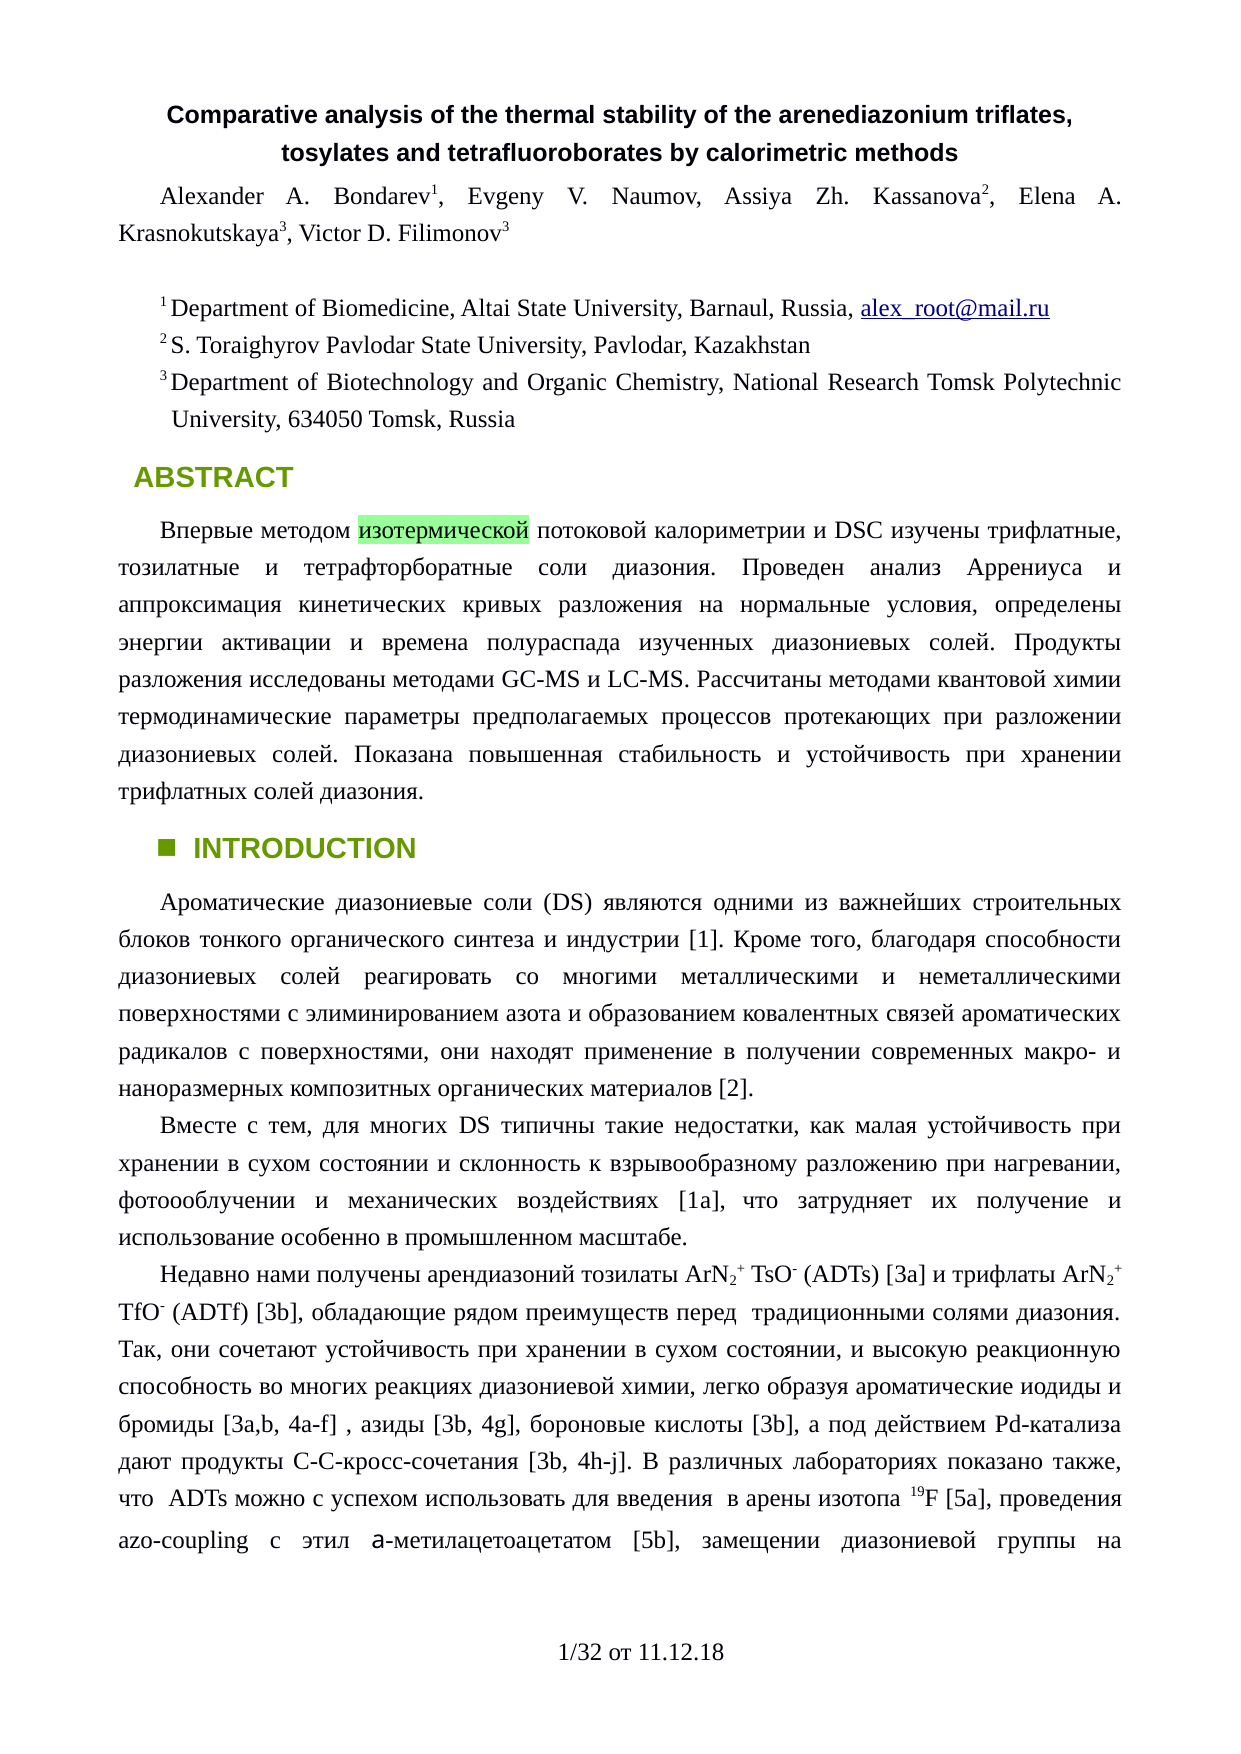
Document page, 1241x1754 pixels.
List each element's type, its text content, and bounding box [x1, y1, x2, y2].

list Недавно нами получены арендиазоний тозилаты ArN2+ TsO- (ADTs) [3a] и трифлаты ArN2+ TfO- (ADTf) [3b], обладающие рядом преимуществ перед традиционными солями диазония. Так, они сочетают устойчивость при хранении в сухом состоянии, и высокую реакционную способность во многих реакциях диазониевой химии, легко образуя ароматические иодиды и бромиды [3a,b, 4a-f] , азиды [3b, 4g], бороновые кислоты [3b], а под действием Pd-катализа дают продукты С-С-кросс-сочетания [3b, 4h-j]. В различных лабораториях показано также, что ADTs можно с успехом использовать для введения в арены изотопа 19F [5a], проведения azo-coupling с этил a-метилацетоацетатом [5b], замещении диазониевой группы на [118, 1259, 1122, 1556]
list Ароматические диазониевые соли (DS) являются одними из важнейших строительных блоков тонкого органического синтеза и индустрии [1]. Кроме того, благодаря способности диазониевых солей реагировать со многими металлическими и неметаллическими поверхностями с элиминированием азота и образованием ковалентных связей ароматических радикалов с поверхностями, они находят применение в получении современных макро- и наноразмерных композитных органических материалов [2]. [118, 887, 1122, 1102]
text Alexander A. Bondarev1, Evgeny V. Naumov, Assiya Zh. Kassanova2, Elena A. Krasnokutskaya3, Victor D. Filimonov3 [118, 181, 1122, 247]
text 1 Department of Biomedicine, Altai State University, Barnaul, Russia, alex_root@mail.ru [118, 293, 1122, 321]
text 2 S. Toraighyrov Pavlodar State University, Pavlodar, Kazakhstan [118, 330, 1122, 359]
subtitle Introduction [156, 831, 1122, 865]
list Впервые методом изотермической потоковой калориметрии и DSC изучены трифлатные, тозилатные и тетрафторборатные соли диазония. Проведен анализ Аррениуса и аппроксимация кинетических кривых разложения на нормальные условия, определены энергии активации и времена полураспада изученных диазониевых солей. Продукты разложения исследованы методами GC-MS и LC-MS. Рассчитаны методами квантовой химии термодинамические параметры предполагаемых процессов протекающих при разложении диазониевых солей. Показана повышенная стабильность и устойчивость при хранении трифлатных солей диазония. [118, 515, 1122, 805]
list Вместе с тем, для многих DS типичны такие недостатки, как малая устойчивость при хранении в сухом состоянии и склонность к взрывообразному разложению при нагревании, фотоооблучении и механических воздействиях [1a], что затрудняет их получение и использование особенно в промышленном масштабе. [118, 1110, 1122, 1251]
subtitle Abstract [118, 459, 1122, 493]
subtitle Comparative analysis of the thermal stability of the arenediazonium triflates, tosylates and tetrafluoroborates by calorimetric methods [118, 100, 1122, 166]
text 3 Department of Biotechnology and Organic Chemistry, National Research Tomsk Polytechnic University, 634050 Tomsk, Russia [159, 367, 1122, 433]
